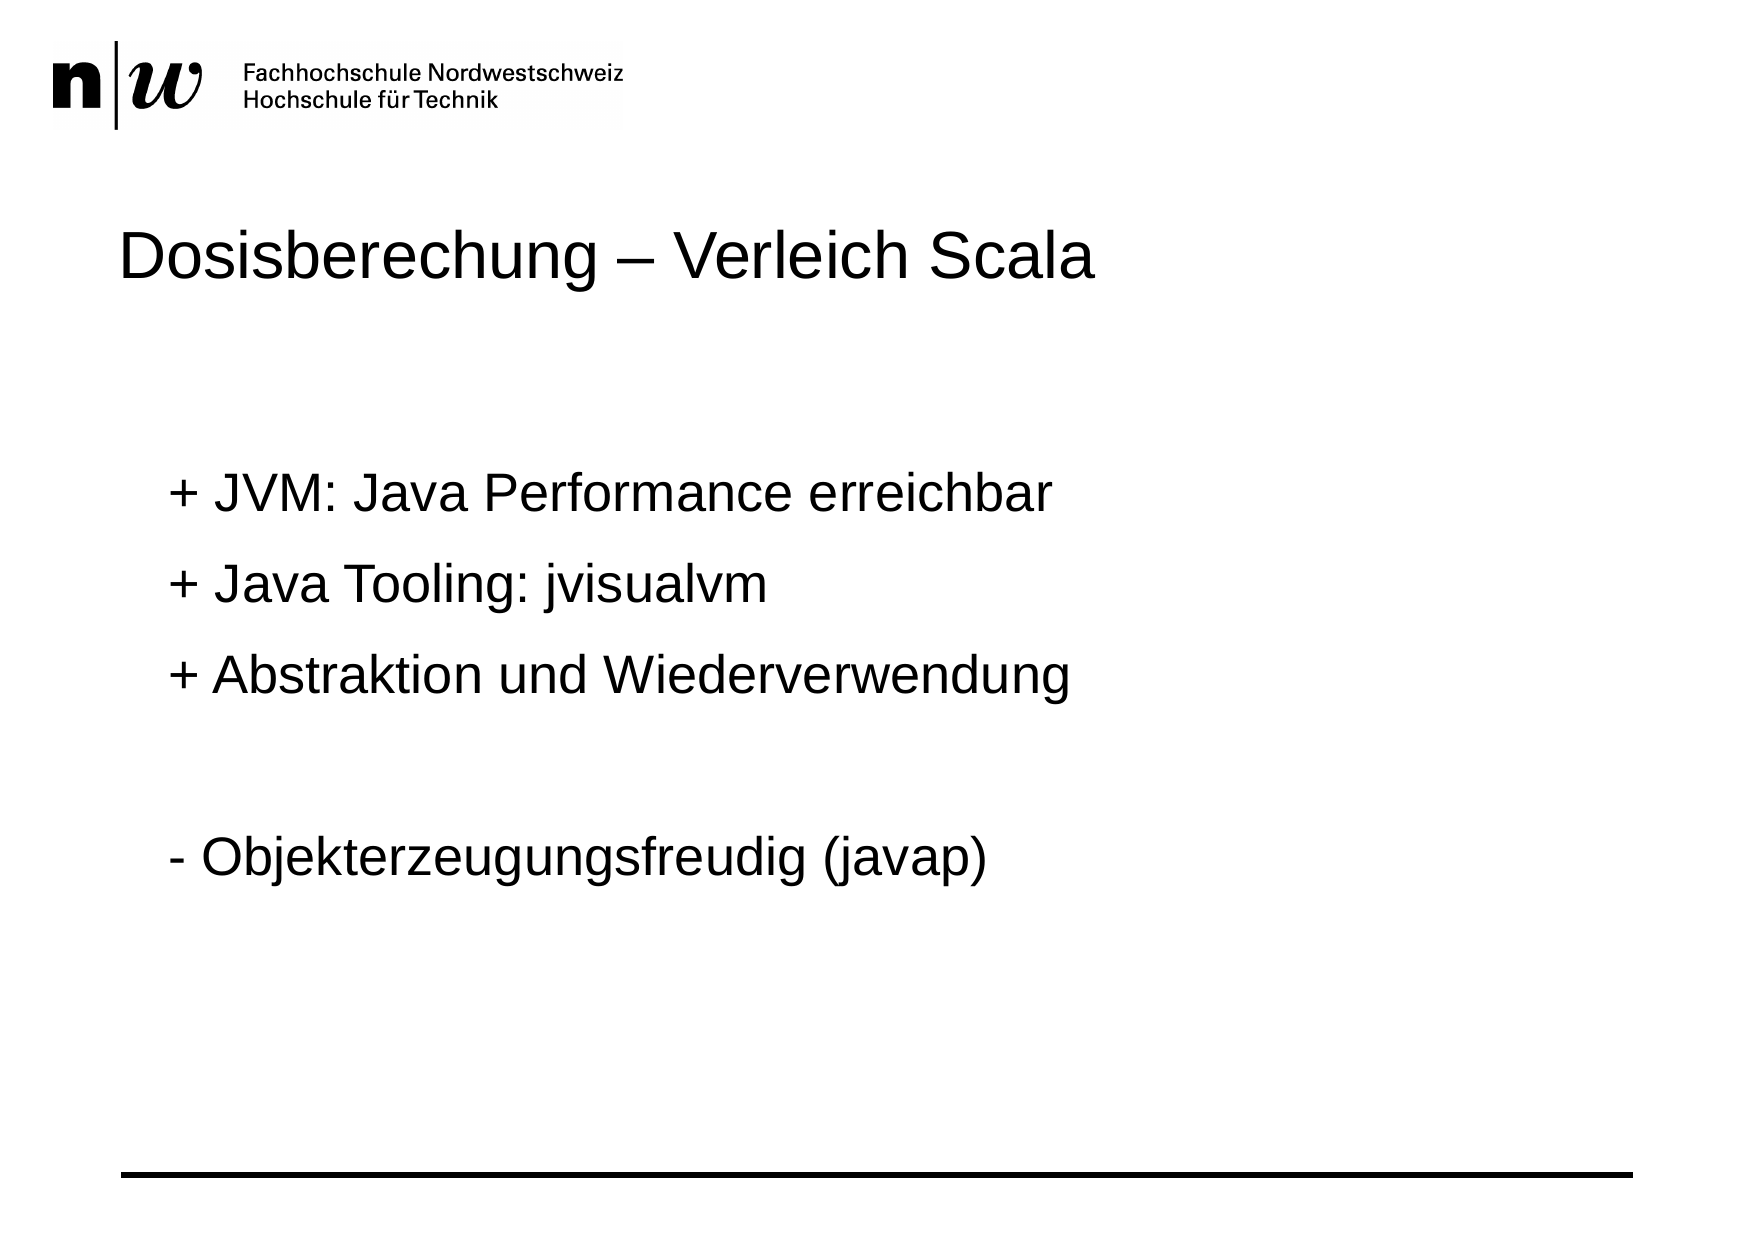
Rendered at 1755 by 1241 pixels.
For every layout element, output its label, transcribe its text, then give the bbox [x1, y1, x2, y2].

text_box + JVM: Java Performance erreichbar + Java Tooling: jvisualvm + Abstraktion und Wiederverwendung - Objekterzeugungsfreudig (javap) [118, 425, 1630, 1146]
text_box Dosisberechung – Verleich Scala [118, 212, 1606, 296]
picture [53, 41, 623, 130]
